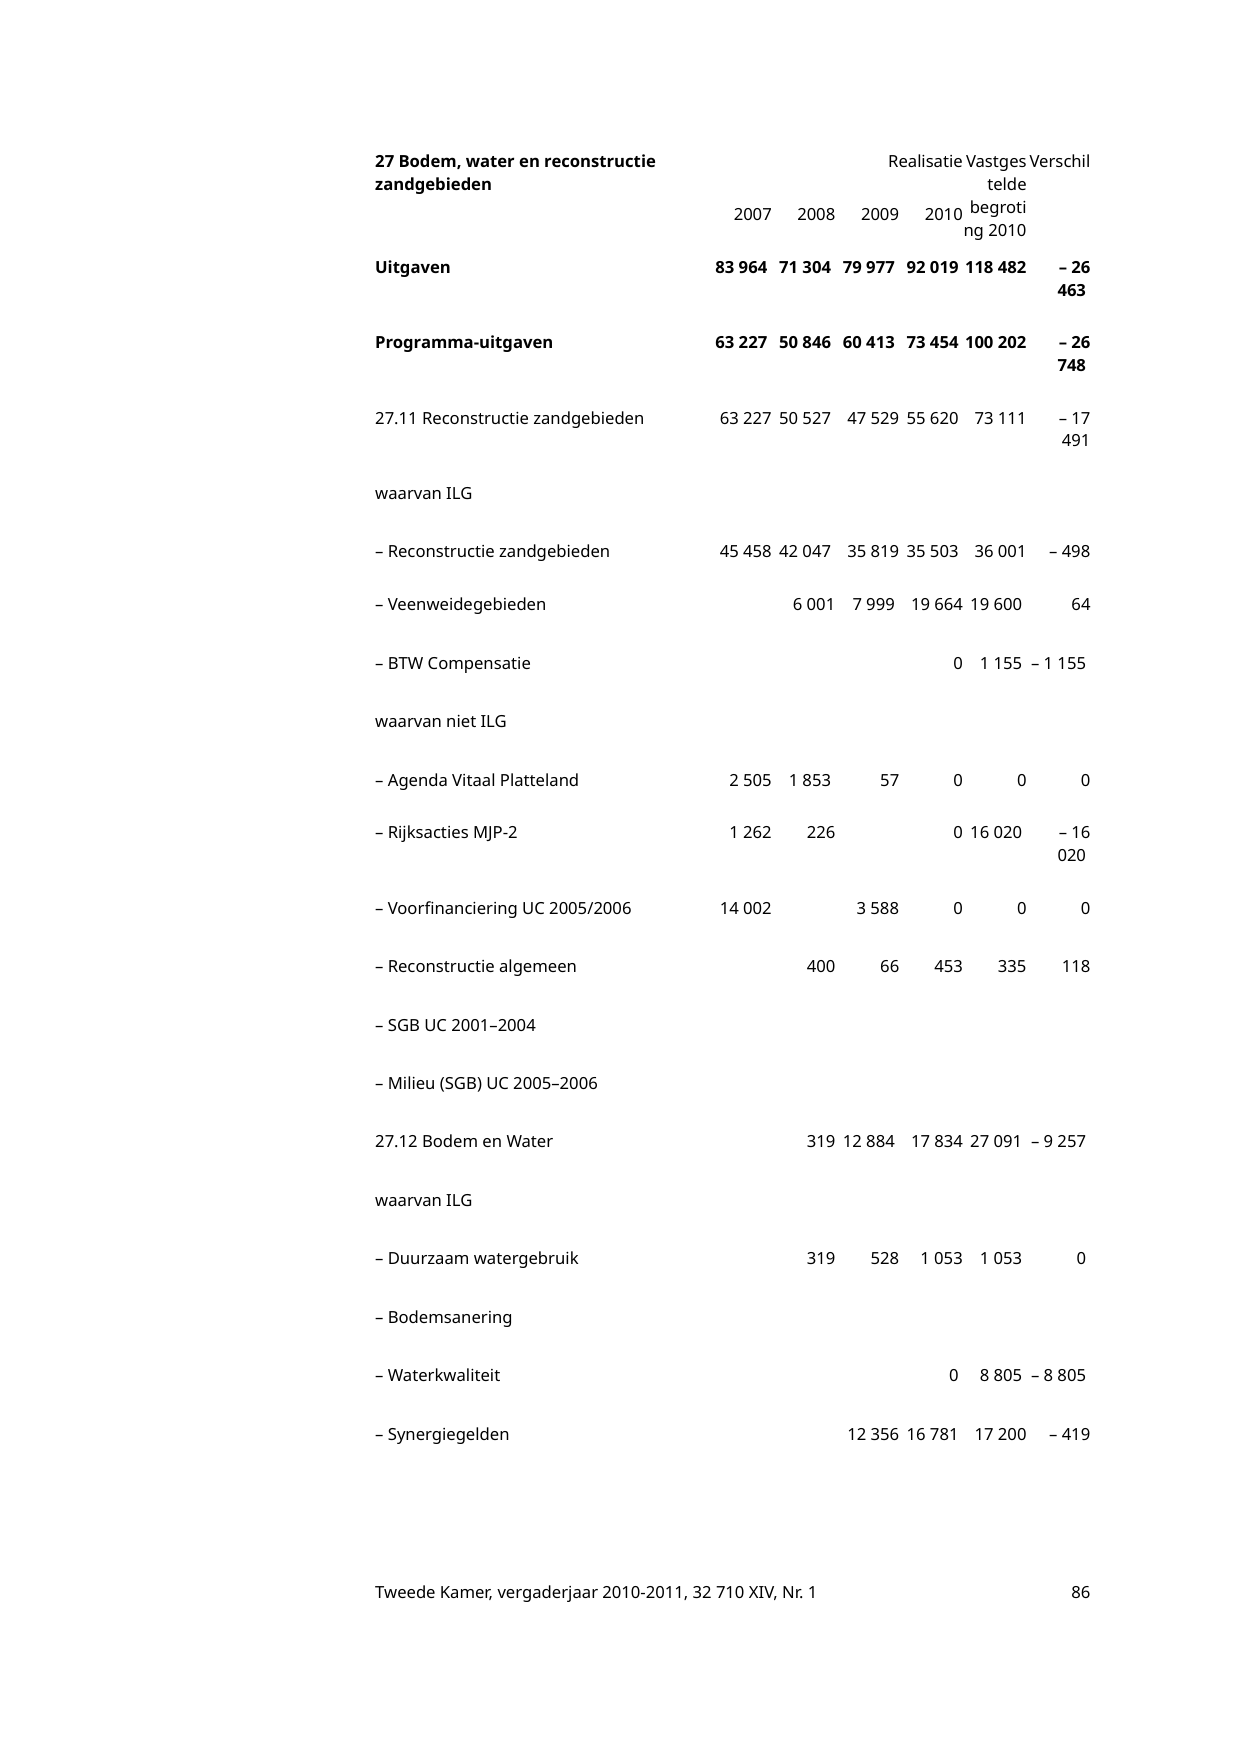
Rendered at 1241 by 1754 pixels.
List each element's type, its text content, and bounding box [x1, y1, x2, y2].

table_cell [708, 1364, 771, 1422]
table_cell [771, 1364, 835, 1422]
table_cell 60 413 [835, 331, 899, 406]
table_cell [708, 1422, 771, 1481]
table_cell 83 964 [708, 255, 771, 331]
table_cell – 498 [1026, 540, 1090, 593]
table_header 27 Bodem, water en reconstructie zandgebieden [375, 150, 708, 255]
table_cell 35 503 [899, 540, 963, 593]
table_cell Uitgaven [375, 255, 708, 331]
table_cell – Agenda Vitaal Platteland [375, 768, 708, 821]
table_cell 1 053 [899, 1247, 963, 1305]
table_cell 0 [1026, 1247, 1090, 1305]
table_cell 226 [771, 821, 835, 896]
table_cell – 26 463 [1026, 255, 1090, 331]
table_cell 0 [899, 821, 963, 896]
table_cell 16 781 [899, 1422, 963, 1481]
table_cell – 8 805 [1026, 1364, 1090, 1422]
table_cell [835, 1305, 899, 1364]
table_cell – 17 491 [1026, 406, 1090, 482]
table_cell [963, 710, 1026, 768]
table_cell [835, 1189, 899, 1247]
table_cell [708, 482, 771, 540]
table_cell – SGB UC 2001–2004 [375, 1013, 708, 1072]
table_cell [963, 1072, 1026, 1130]
table_cell 100 202 [963, 331, 1026, 406]
table_cell 57 [835, 768, 899, 821]
table_cell 319 [771, 1247, 835, 1305]
table_cell [899, 710, 963, 768]
table_cell 118 [1026, 955, 1090, 1013]
table_header Realisatie [708, 150, 963, 203]
table_cell 73 454 [899, 331, 963, 406]
table_cell [899, 1189, 963, 1247]
table_cell [708, 651, 771, 710]
table_cell 6 001 [771, 593, 835, 651]
table_cell [708, 1305, 771, 1364]
table_cell – 26 748 [1026, 331, 1090, 406]
table_cell [771, 1013, 835, 1072]
table_cell [708, 1130, 771, 1188]
table_cell 1 262 [708, 821, 771, 896]
table_cell [1026, 482, 1090, 540]
table_cell [835, 1013, 899, 1072]
table_cell 16 020 [963, 821, 1026, 896]
table_cell 71 304 [771, 255, 835, 331]
table_cell 79 977 [835, 255, 899, 331]
table_cell – Veenweidegebieden [375, 593, 708, 651]
table_cell [899, 1305, 963, 1364]
table_cell 335 [963, 955, 1026, 1013]
table_cell 27.12 Bodem en Water [375, 1130, 708, 1188]
table_header Vastgestelde begroting 2010 [963, 150, 1026, 255]
table_cell 0 [899, 768, 963, 821]
table_cell 17 834 [899, 1130, 963, 1188]
table_cell 50 527 [771, 406, 835, 482]
table_cell [899, 1013, 963, 1072]
table_cell [1026, 1189, 1090, 1247]
table_cell [1026, 1305, 1090, 1364]
table_cell – 16 020 [1026, 821, 1090, 896]
table_header Verschil [1026, 150, 1090, 255]
table_cell – Bodemsanering [375, 1305, 708, 1364]
table_cell 92 019 [899, 255, 963, 331]
table_cell [963, 1189, 1026, 1247]
table_cell [708, 593, 771, 651]
table_cell [899, 482, 963, 540]
table_cell 12 356 [835, 1422, 899, 1481]
table_cell [899, 1072, 963, 1130]
table_cell [835, 1364, 899, 1422]
table_cell 2007 [708, 203, 771, 255]
table_cell 42 047 [771, 540, 835, 593]
table_cell 27.11 Reconstructie zandgebieden [375, 406, 708, 482]
table_cell – BTW Compensatie [375, 651, 708, 710]
table_cell – Rijksacties MJP-2 [375, 821, 708, 896]
table_cell 50 846 [771, 331, 835, 406]
table_cell 0 [963, 896, 1026, 955]
table_cell 63 227 [708, 406, 771, 482]
table_cell 66 [835, 955, 899, 1013]
table_cell 0 [899, 896, 963, 955]
table_cell 118 482 [963, 255, 1026, 331]
table_cell 64 [1026, 593, 1090, 651]
table_cell [835, 821, 899, 896]
table_cell – Synergiegelden [375, 1422, 708, 1481]
table_cell 2009 [835, 203, 899, 255]
table_cell [771, 1422, 835, 1481]
table_cell [771, 482, 835, 540]
table_cell 7 999 [835, 593, 899, 651]
table_cell 319 [771, 1130, 835, 1188]
table_cell [771, 1305, 835, 1364]
table_cell [708, 1072, 771, 1130]
table_cell [835, 482, 899, 540]
table_cell 1 155 [963, 651, 1026, 710]
table_cell [771, 651, 835, 710]
table_cell 2010 [899, 203, 963, 255]
table_cell – Duurzaam watergebruik [375, 1247, 708, 1305]
table_cell [1026, 1013, 1090, 1072]
table_cell 35 819 [835, 540, 899, 593]
table_cell 45 458 [708, 540, 771, 593]
table_cell – 9 257 [1026, 1130, 1090, 1188]
table_cell [963, 1305, 1026, 1364]
table_cell 2008 [771, 203, 835, 255]
table_cell waarvan ILG [375, 482, 708, 540]
table_cell 19 664 [899, 593, 963, 651]
table_cell 63 227 [708, 331, 771, 406]
table_cell 27 091 [963, 1130, 1026, 1188]
table_cell – Reconstructie zandgebieden [375, 540, 708, 593]
table_cell [771, 1189, 835, 1247]
table_cell [771, 896, 835, 955]
table_cell Programma-uitgaven [375, 331, 708, 406]
table_cell 14 002 [708, 896, 771, 955]
table_cell [963, 1013, 1026, 1072]
table_cell [835, 710, 899, 768]
table_cell [708, 1013, 771, 1072]
table_cell 2 505 [708, 768, 771, 821]
table_cell [1026, 710, 1090, 768]
table_cell [1026, 1072, 1090, 1130]
table_cell 400 [771, 955, 835, 1013]
table_cell – 1 155 [1026, 651, 1090, 710]
table_cell 73 111 [963, 406, 1026, 482]
table_cell – Voorfinanciering UC 2005/2006 [375, 896, 708, 955]
table_cell [835, 1072, 899, 1130]
table_cell [708, 710, 771, 768]
table_cell 55 620 [899, 406, 963, 482]
table_cell 0 [1026, 768, 1090, 821]
table_cell 0 [963, 768, 1026, 821]
table_cell 1 853 [771, 768, 835, 821]
table_cell 47 529 [835, 406, 899, 482]
table_cell [771, 1072, 835, 1130]
table_cell 19 600 [963, 593, 1026, 651]
table_cell – Milieu (SGB) UC 2005–2006 [375, 1072, 708, 1130]
table_cell 17 200 [963, 1422, 1026, 1481]
table_cell – Waterkwaliteit [375, 1364, 708, 1422]
table_cell [771, 710, 835, 768]
table_cell 1 053 [963, 1247, 1026, 1305]
table_cell waarvan ILG [375, 1189, 708, 1247]
table_cell 3 588 [835, 896, 899, 955]
table_cell waarvan niet ILG [375, 710, 708, 768]
table_cell 0 [899, 651, 963, 710]
table_cell – 419 [1026, 1422, 1090, 1481]
table_cell [708, 955, 771, 1013]
table_cell 12 884 [835, 1130, 899, 1188]
table_cell 528 [835, 1247, 899, 1305]
table_cell 36 001 [963, 540, 1026, 593]
table_cell 0 [1026, 896, 1090, 955]
table_cell [963, 482, 1026, 540]
table_cell [708, 1189, 771, 1247]
table_cell [835, 651, 899, 710]
table_cell 0 [899, 1364, 963, 1422]
table_cell 453 [899, 955, 963, 1013]
table_cell – Reconstructie algemeen [375, 955, 708, 1013]
table_cell [708, 1247, 771, 1305]
table_cell 8 805 [963, 1364, 1026, 1422]
